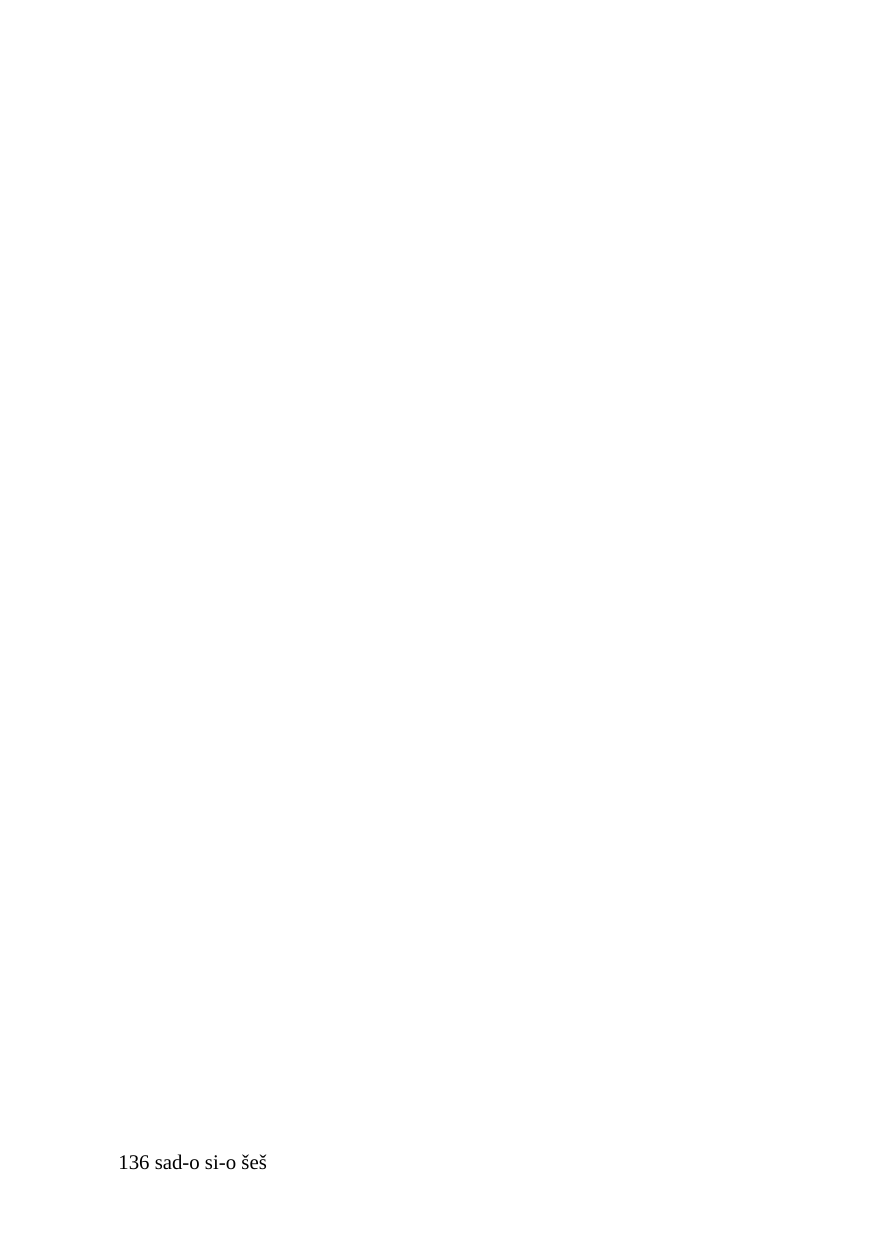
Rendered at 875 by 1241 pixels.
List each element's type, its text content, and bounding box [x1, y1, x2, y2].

text 136 sad-o si-o šeš [118, 1150, 756, 1174]
